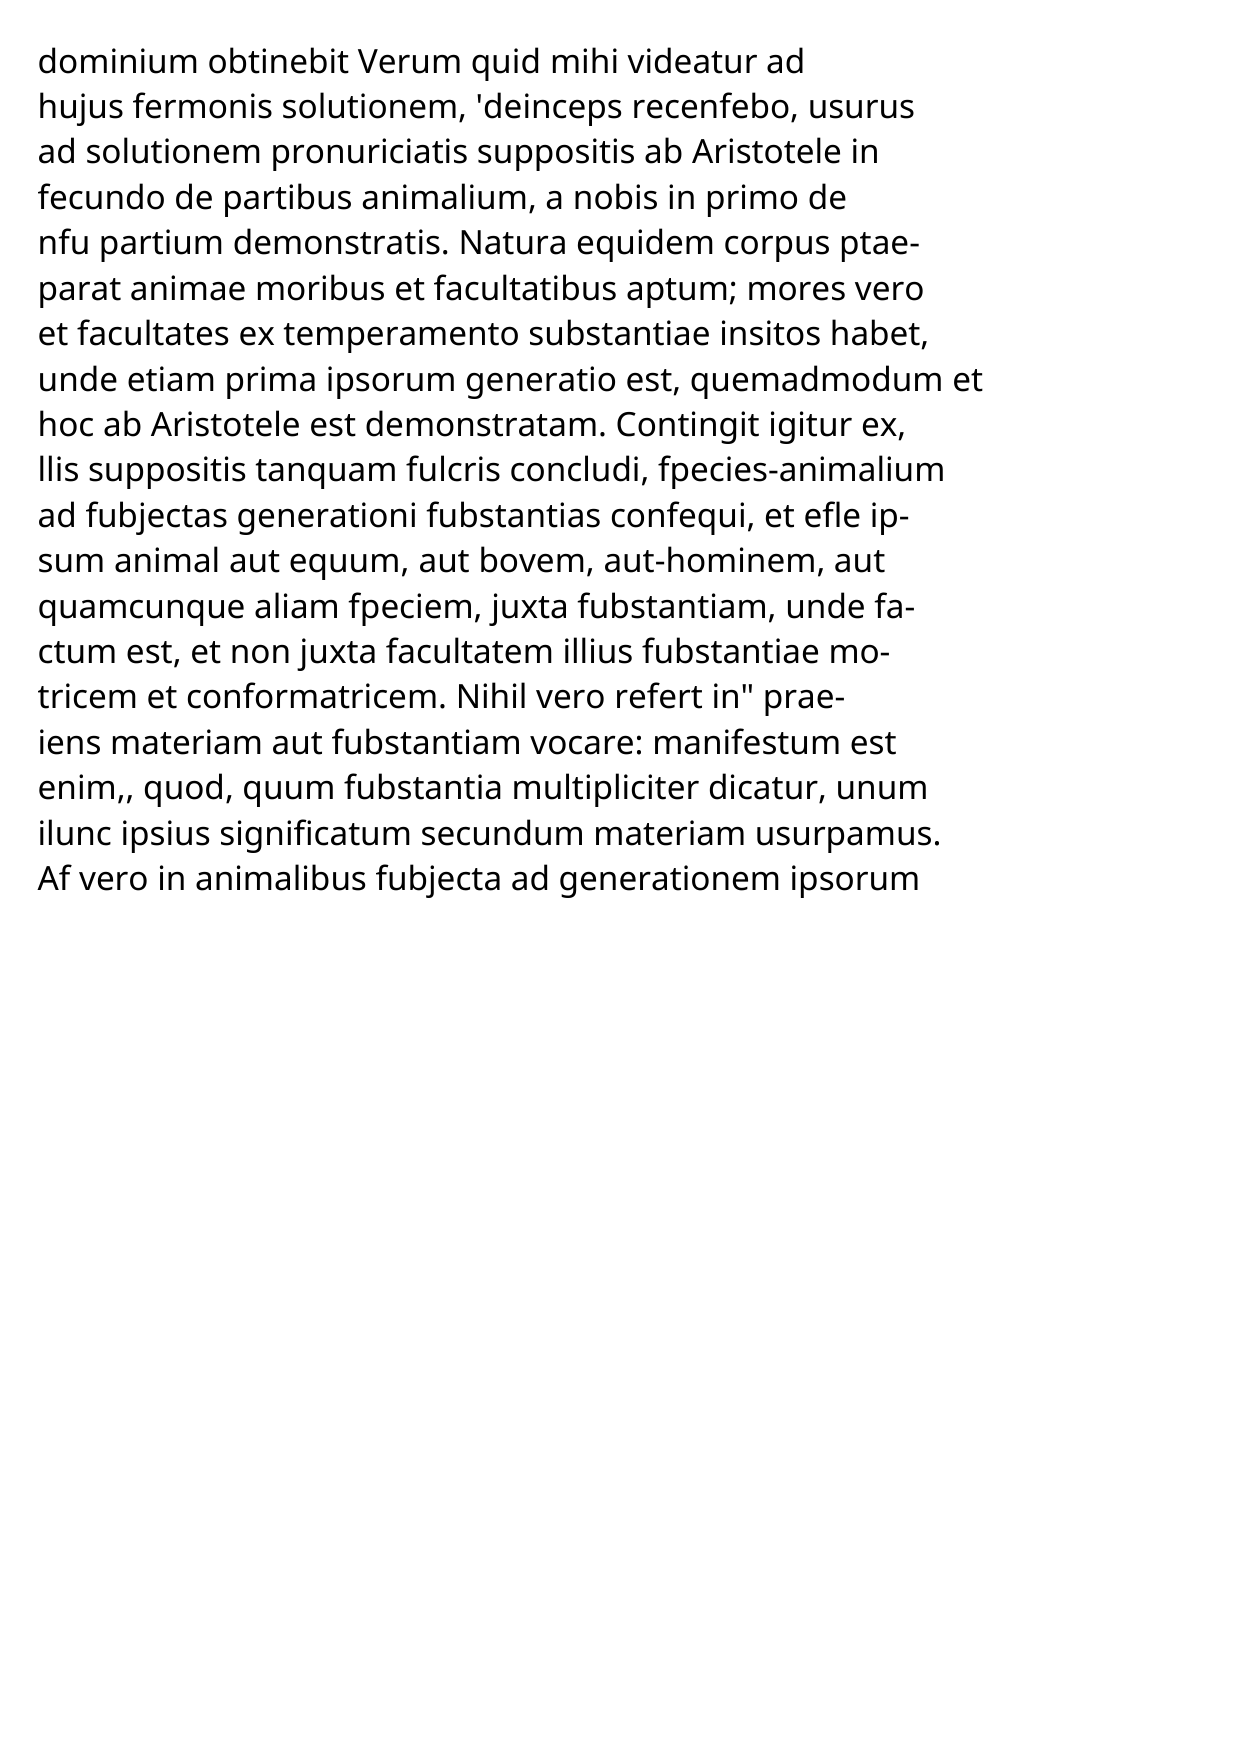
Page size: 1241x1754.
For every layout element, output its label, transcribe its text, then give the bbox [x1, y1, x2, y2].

text dominium obtinebit Verum quid mihi videatur ad hujus fermonis solutionem, 'deinceps recenfebo, usurus ad solutionem pronuriciatis suppositis ab Aristotele in fecundo de partibus animalium, a nobis in primo de nfu partium demonstratis. Natura equidem corpus ptae- parat animae moribus et facultatibus aptum; mores vero et facultates ex temperamento substantiae insitos habet, unde etiam prima ipsorum generatio est, quemadmodum et hoc ab Aristotele est demonstratam. Contingit igitur ex, llis suppositis tanquam fulcris concludi, fpecies-animalium ad fubjectas generationi fubstantias confequi, et efle ip- sum animal aut equum, aut bovem, aut-hominem, aut quamcunque aliam fpeciem, juxta fubstantiam, unde fa- ctum est, et non juxta facultatem illius fubstantiae mo- tricem et conformatricem. Nihil vero refert in" prae- iens materiam aut fubstantiam vocare: manifestum est enim,, quod, quum fubstantia multipliciter dicatur, unum ilunc ipsius significatum secundum materiam usurpamus. Af vero in animalibus fubjecta ad generationem ipsorum [37, 37, 1203, 900]
